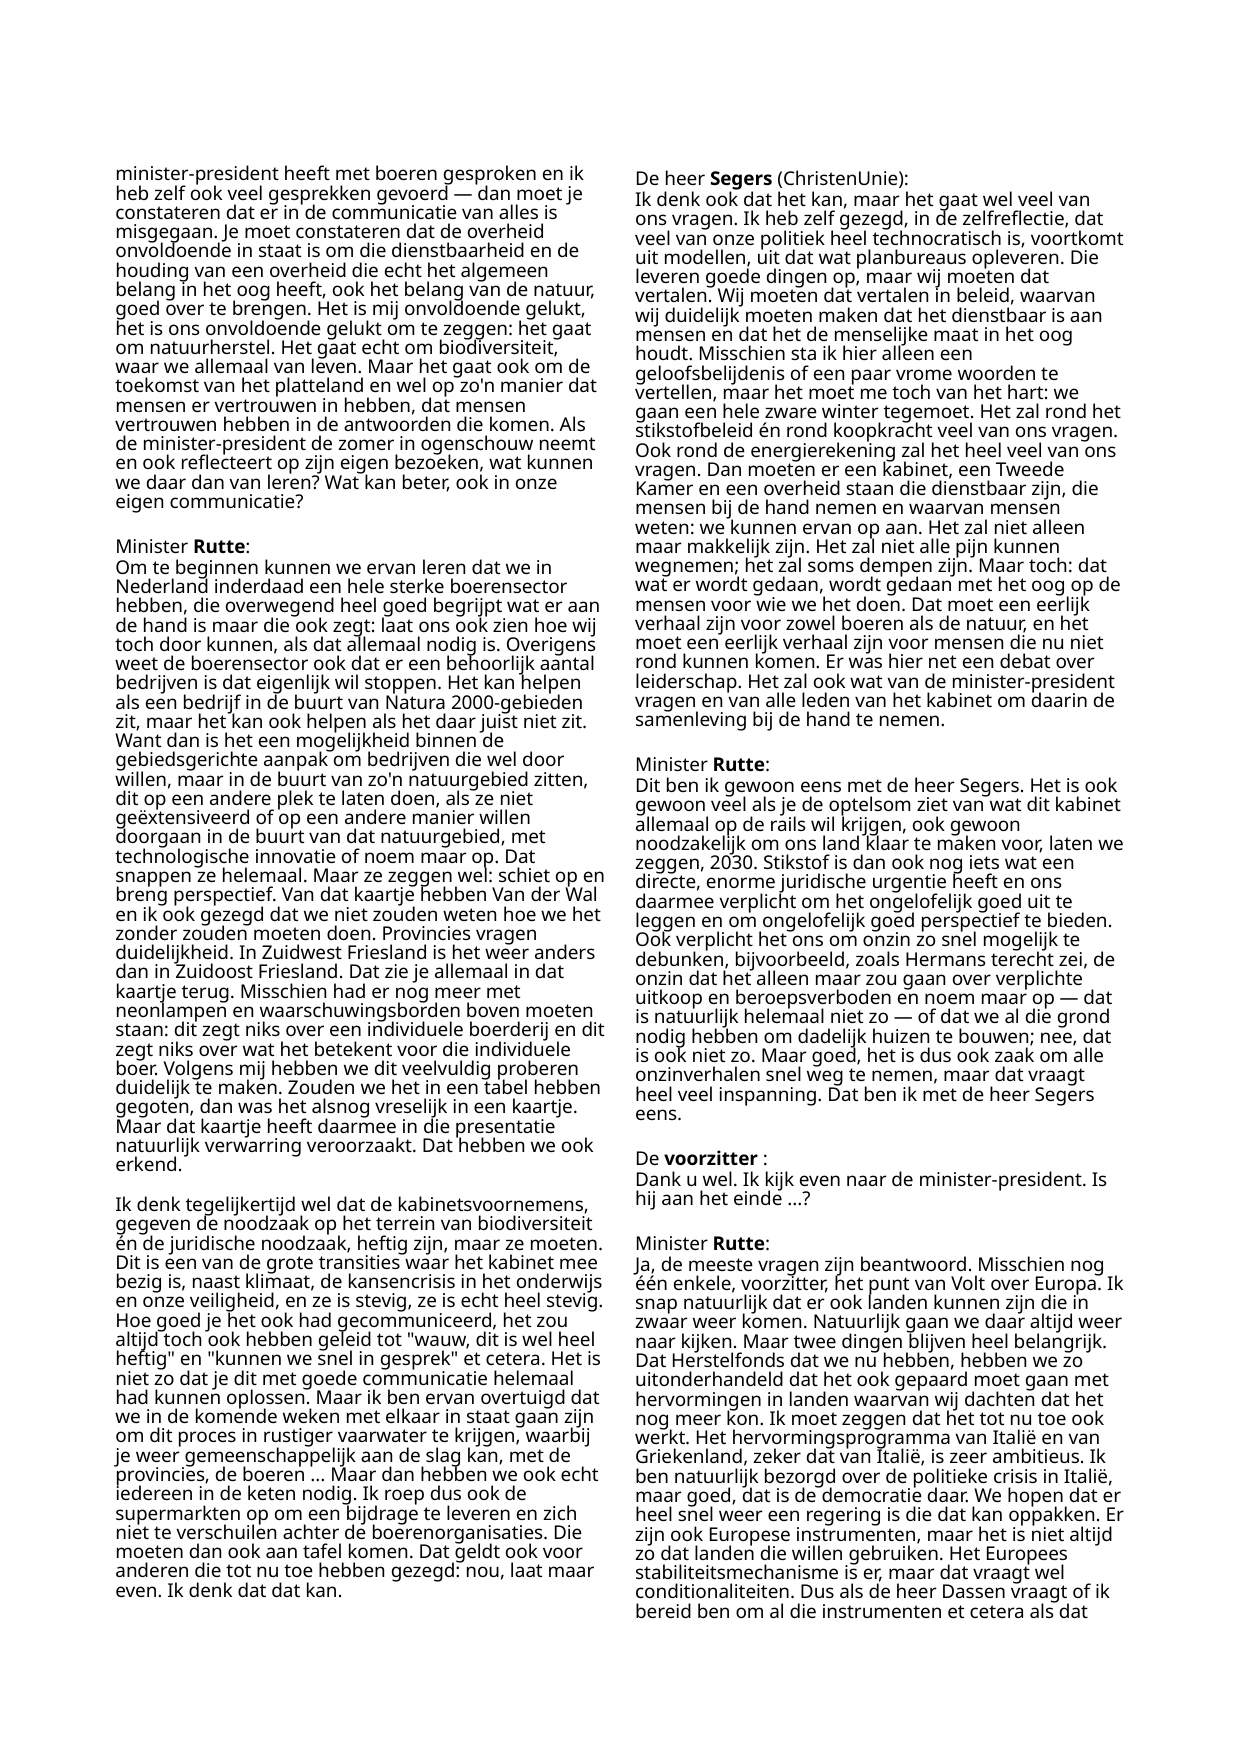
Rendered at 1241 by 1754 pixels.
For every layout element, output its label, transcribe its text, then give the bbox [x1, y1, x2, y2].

text Minister Rutte: [115, 533, 605, 559]
text Minister Rutte: [635, 751, 1125, 777]
text Dit ben ik gewoon eens met de heer Segers. Het is ook gewoon veel als je de optelsom ziet van wat dit kabinet allemaal op de rails wil krijgen, ook gewoon noodzakelijk om ons land klaar te maken voor, laten we zeggen, 2030. Stikstof is dan ook nog iets wat een directe, enorme juridische urgentie heeft en ons daarmee verplicht om het ongelofelijk goed uit te leggen en om ongelofelijk goed perspectief te bieden. Ook verplicht het ons om onzin zo snel mogelijk te debunken, bijvoorbeeld, zoals Hermans terecht zei, de onzin dat het alleen maar zou gaan over verplichte uitkoop en beroepsverboden en noem maar op — dat is natuurlijk helemaal niet zo — of dat we al die grond nodig hebben om dadelijk huizen te bouwen; nee, dat is ook niet zo. Maar goed, het is dus ook zaak om alle onzinverhalen snel weg te nemen, maar dat vraagt heel veel inspanning. Dat ben ik met de heer Segers eens. [635, 777, 1125, 1124]
text Ja, de meeste vragen zijn beantwoord. Misschien nog één enkele, voorzitter, het punt van Volt over Europa. Ik snap natuurlijk dat er ook landen kunnen zijn die in zwaar weer komen. Natuurlijk gaan we daar altijd weer naar kijken. Maar twee dingen blijven heel belangrijk. Dat Herstelfonds dat we nu hebben, hebben we zo uitonderhandeld dat het ook gepaard moet gaan met hervormingen in landen waarvan wij dachten dat het nog meer kon. Ik moet zeggen dat het tot nu toe ook werkt. Het hervormingsprogramma van Italië en van Griekenland, zeker dat van Italië, is zeer ambitieus. Ik ben natuurlijk bezorgd over de politieke crisis in Italië, maar goed, dat is de democratie daar. We hopen dat er heel snel weer een regering is die dat kan oppakken. Er zijn ook Europese instrumenten, maar het is niet altijd zo dat landen die willen gebruiken. Het Europees stabiliteitsmechanisme is er, maar dat vraagt wel conditionaliteiten. Dus als de heer Dassen vraagt of ik bereid ben om al die instrumenten et cetera als dat [635, 1256, 1125, 1622]
text Ik denk tegelijkertijd wel dat de kabinetsvoornemens, gegeven de noodzaak op het terrein van biodiversiteit én de juridische noodzaak, heftig zijn, maar ze moeten. Dit is een van de grote transities waar het kabinet mee bezig is, naast klimaat, de kansencrisis in het onderwijs en onze veiligheid, en ze is stevig, ze is echt heel stevig. Hoe goed je het ook had gecommuniceerd, het zou altijd toch ook hebben geleid tot "wauw, dit is wel heel heftig" en "kunnen we snel in gesprek" et cetera. Het is niet zo dat je dit met goede communicatie helemaal had kunnen oplossen. Maar ik ben ervan overtuigd dat we in de komende weken met elkaar in staat gaan zijn om dit proces in rustiger vaarwater te krijgen, waarbij je weer gemeenschappelijk aan de slag kan, met de provincies, de boeren ... Maar dan hebben we ook echt iedereen in de keten nodig. Ik roep dus ook de supermarkten op om een bijdrage te leveren en zich niet te verschuilen achter de boerenorganisaties. Die moeten dan ook aan tafel komen. Dat geldt ook voor anderen die tot nu toe hebben gezegd: nou, laat maar even. Ik denk dat dat kan. [115, 1196, 605, 1601]
text Om te beginnen kunnen we ervan leren dat we in Nederland inderdaad een hele sterke boerensector hebben, die overwegend heel goed begrijpt wat er aan de hand is maar die ook zegt: laat ons ook zien hoe wij toch door kunnen, als dat allemaal nodig is. Overigens weet de boerensector ook dat er een behoorlijk aantal bedrijven is dat eigenlijk wil stoppen. Het kan helpen als een bedrijf in de buurt van Natura 2000-gebieden zit, maar het kan ook helpen als het daar juist niet zit. Want dan is het een mogelijkheid binnen de gebiedsgerichte aanpak om bedrijven die wel door willen, maar in de buurt van zo'n natuurgebied zitten, dit op een andere plek te laten doen, als ze niet geëxtensiveerd of op een andere manier willen doorgaan in de buurt van dat natuurgebied, met technologische innovatie of noem maar op. Dat snappen ze helemaal. Maar ze zeggen wel: schiet op en breng perspectief. Van dat kaartje hebben Van der Wal en ik ook gezegd dat we niet zouden weten hoe we het zonder zouden moeten doen. Provincies vragen duidelijkheid. In Zuidwest Friesland is het weer anders dan in Zuidoost Friesland. Dat zie je allemaal in dat kaartje terug. Misschien had er nog meer met neonlampen en waarschuwingsborden boven moeten staan: dit zegt niks over een individuele boerderij en dit zegt niks over wat het betekent voor die individuele boer. Volgens mij hebben we dit veelvuldig proberen duidelijk te maken. Zouden we het in een tabel hebben gegoten, dan was het alsnog vreselijk in een kaartje. Maar dat kaartje heeft daarmee in die presentatie natuurlijk verwarring veroorzaakt. Dat hebben we ook erkend. [115, 559, 605, 1175]
text Minister Rutte: [635, 1230, 1125, 1256]
text Ik denk ook dat het kan, maar het gaat wel veel van ons vragen. Ik heb zelf gezegd, in de zelfreflectie, dat veel van onze politiek heel technocratisch is, voortkomt uit modellen, uit dat wat planbureaus opleveren. Die leveren goede dingen op, maar wij moeten dat vertalen. Wij moeten dat vertalen in beleid, waarvan wij duidelijk moeten maken dat het dienstbaar is aan mensen en dat het de menselijke maat in het oog houdt. Misschien sta ik hier alleen een geloofsbelijdenis of een paar vrome woorden te vertellen, maar het moet me toch van het hart: we gaan een hele zware winter tegemoet. Het zal rond het stikstofbeleid én rond koopkracht veel van ons vragen. Ook rond de energierekening zal het heel veel van ons vragen. Dan moeten er een kabinet, een Tweede Kamer en een overheid staan die dienstbaar zijn, die mensen bij de hand nemen en waarvan mensen weten: we kunnen ervan op aan. Het zal niet alleen maar makkelijk zijn. Het zal niet alle pijn kunnen wegnemen; het zal soms dempen zijn. Maar toch: dat wat er wordt gedaan, wordt gedaan met het oog op de mensen voor wie we het doen. Dat moet een eerlijk verhaal zijn voor zowel boeren als de natuur, en het moet een eerlijk verhaal zijn voor mensen die nu niet rond kunnen komen. Er was hier net een debat over leiderschap. Het zal ook wat van de minister-president vragen en van alle leden van het kabinet om daarin de samenleving bij de hand te nemen. [635, 191, 1125, 731]
text De voorzitter : [635, 1145, 1125, 1171]
text De heer Segers (ChristenUnie): [635, 165, 1125, 191]
text minister-president heeft met boeren gesproken en ik heb zelf ook veel gesprekken gevoerd — dan moet je constateren dat er in de communicatie van alles is misgegaan. Je moet constateren dat de overheid onvoldoende in staat is om die dienstbaarheid en de houding van een overheid die echt het algemeen belang in het oog heeft, ook het belang van de natuur, goed over te brengen. Het is mij onvoldoende gelukt, het is ons onvoldoende gelukt om te zeggen: het gaat om natuurherstel. Het gaat echt om biodiversiteit, waar we allemaal van leven. Maar het gaat ook om de toekomst van het platteland en wel op zo'n manier dat mensen er vertrouwen in hebben, dat mensen vertrouwen hebben in de antwoorden die komen. Als de minister-president de zomer in ogenschouw neemt en ook reflecteert op zijn eigen bezoeken, wat kunnen we daar dan van leren? Wat kan beter, ook in onze eigen communicatie? [115, 165, 605, 512]
text Dank u wel. Ik kijk even naar de minister-president. Is hij aan het einde ...? [635, 1171, 1125, 1209]
